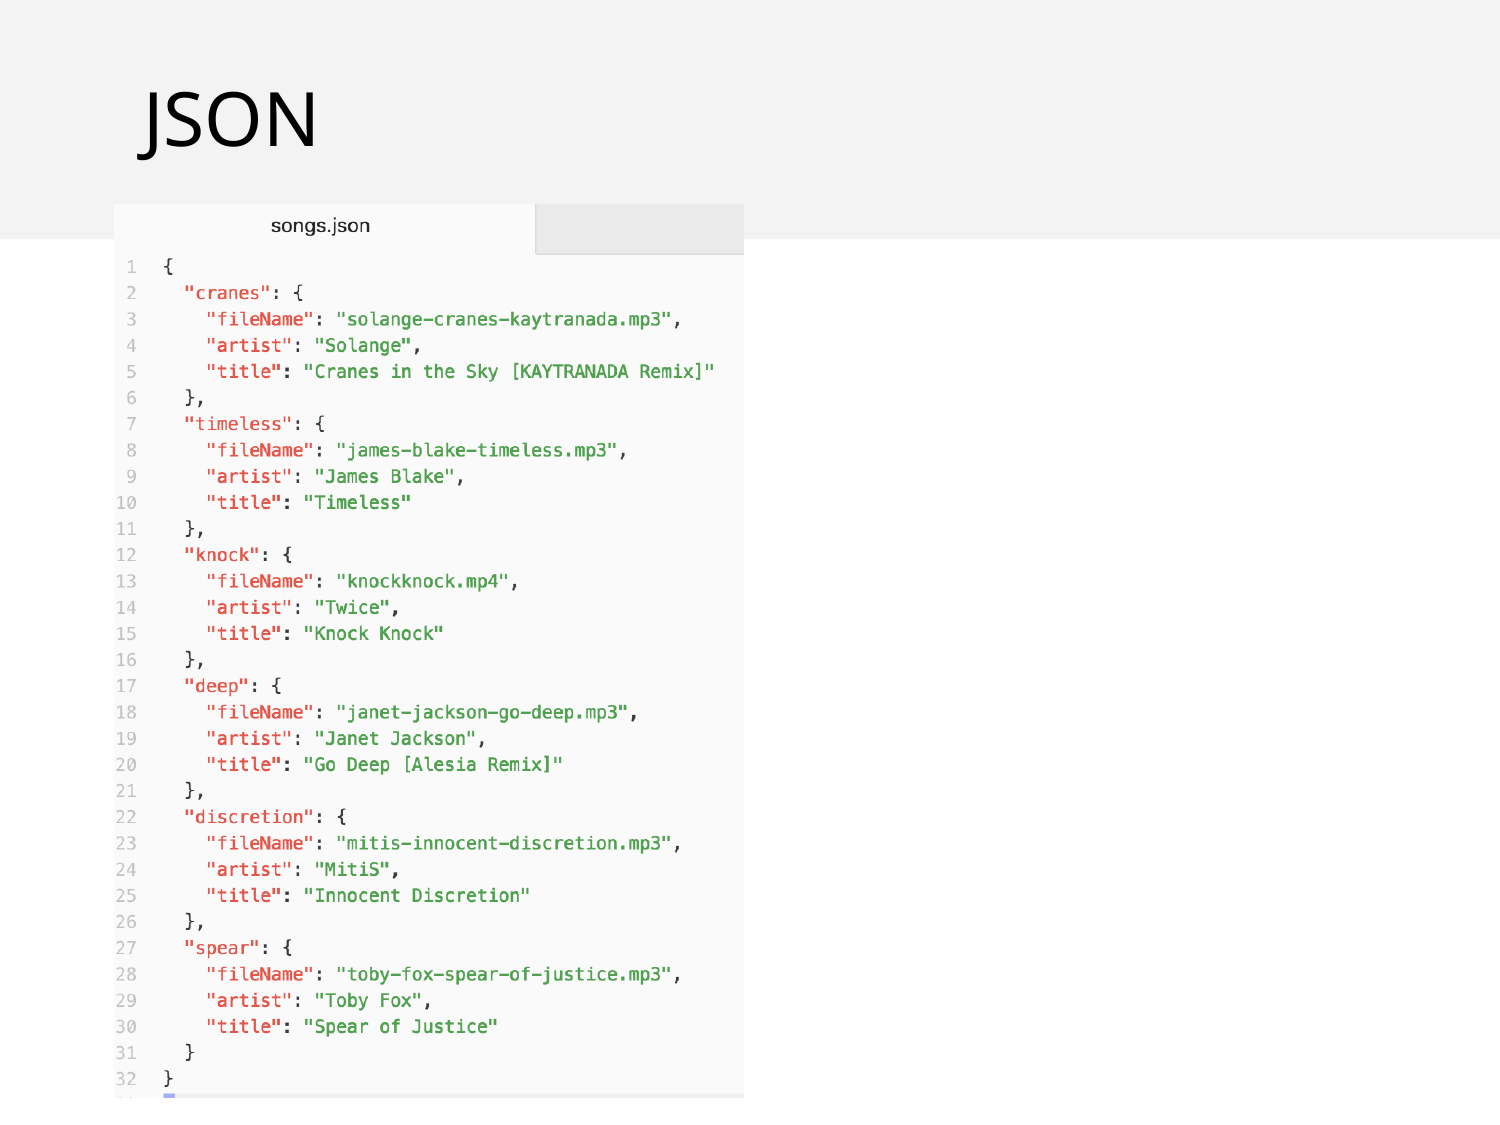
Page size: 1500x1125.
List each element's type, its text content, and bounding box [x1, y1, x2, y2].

picture [114, 204, 744, 1098]
title JSON [128, 56, 1372, 183]
